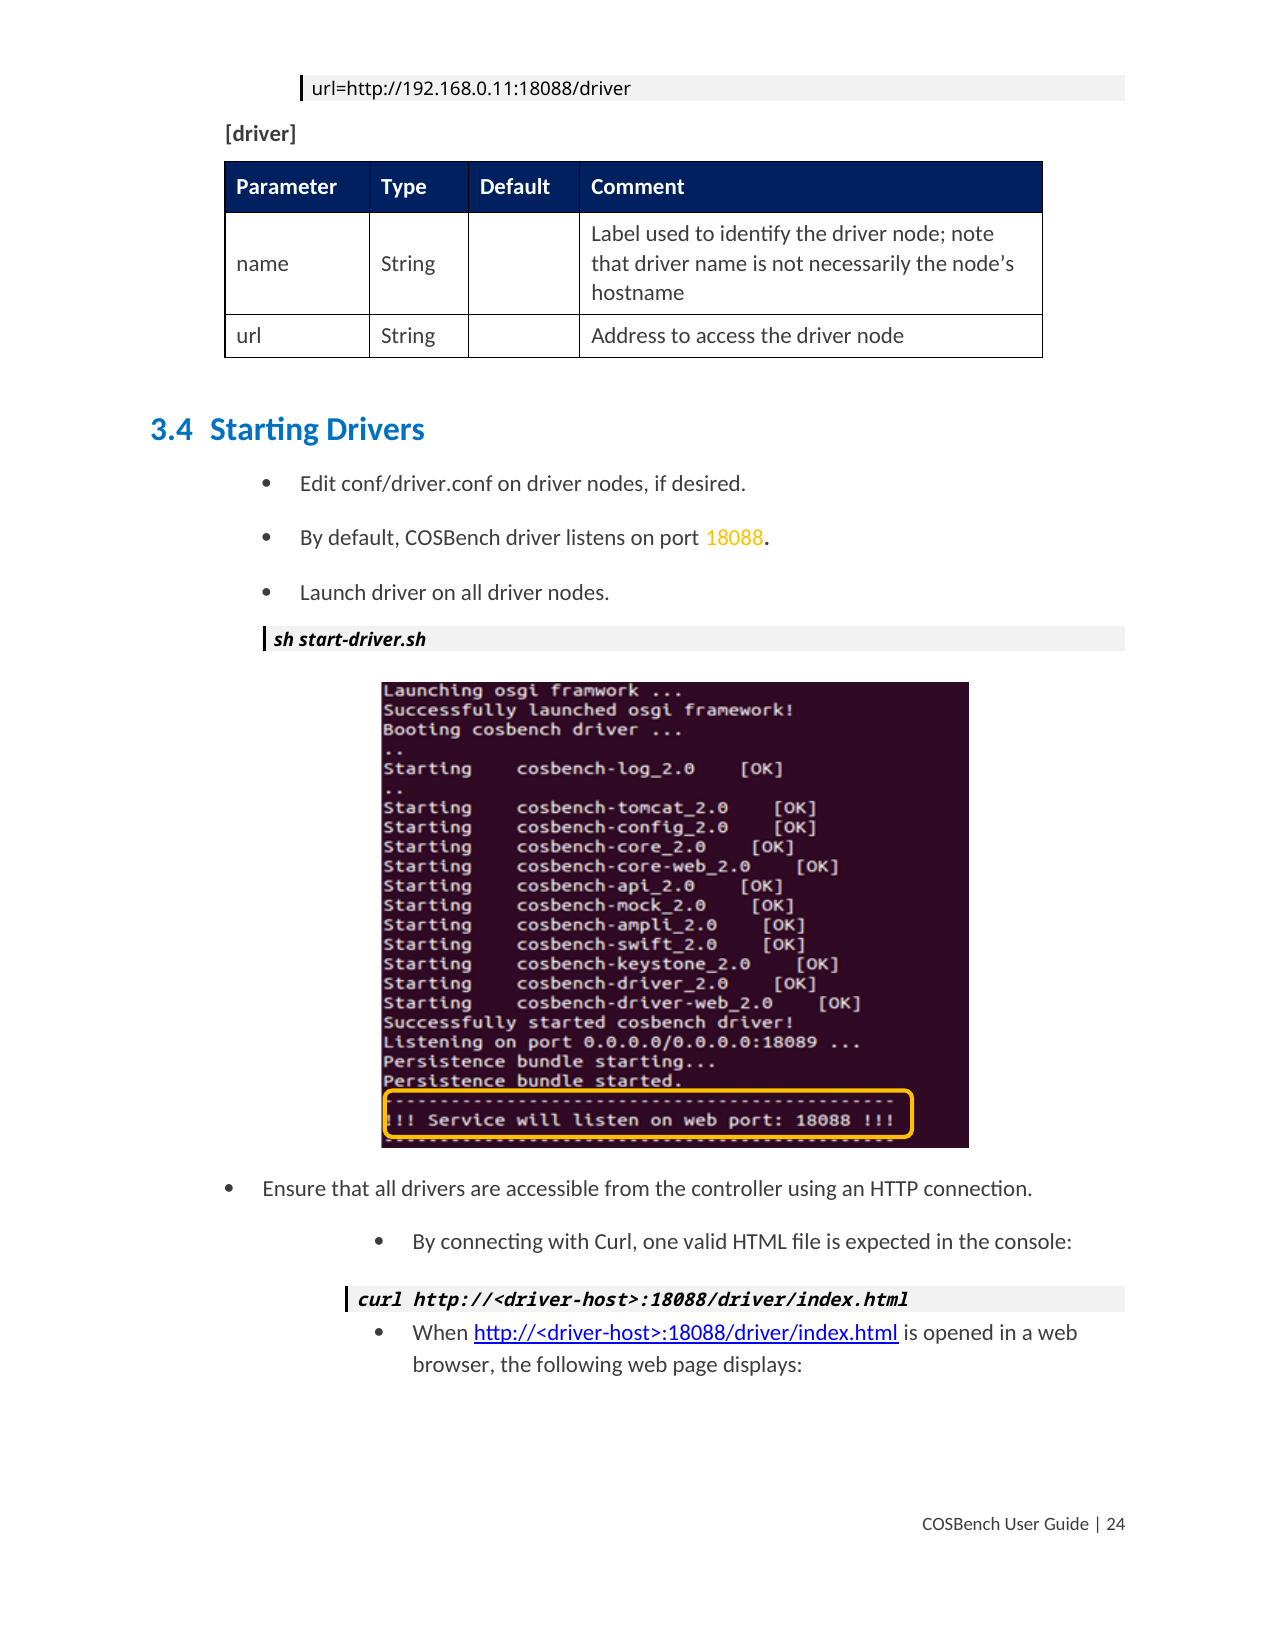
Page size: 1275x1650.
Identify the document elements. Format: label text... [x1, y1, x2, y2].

table_cell url [226, 315, 369, 357]
list By default, COSBench driver listens on port 18088. [262, 523, 1125, 551]
list Edit conf/driver.conf on driver nodes, if desired. [262, 469, 1125, 497]
text sh start-driver.sh [266, 626, 1125, 651]
table_cell String [370, 213, 468, 314]
table_cell [469, 315, 579, 357]
table_cell Address to access the driver node [580, 315, 1042, 357]
list When http://<driver-host>:18088/driver/index.html is opened in a web browser, the following web page displays: [375, 1318, 1125, 1378]
list Ensure that all drivers are accessible from the controller using an HTTP connection. [225, 1174, 1125, 1202]
table_header Comment [580, 162, 1042, 212]
table_cell String [370, 315, 468, 357]
table_header Default [469, 162, 579, 212]
table_header Parameter [226, 162, 369, 212]
subtitle Starting Drivers [150, 408, 1125, 448]
list Launch driver on all driver nodes. [262, 578, 1125, 606]
text [driver] [225, 119, 1125, 147]
text curl http://<driver-host>:18088/driver/index.html [348, 1286, 1125, 1312]
table_header Type [370, 162, 468, 212]
table_cell [469, 213, 579, 314]
table_cell name [226, 213, 369, 314]
text url=http://192.168.0.11:18088/driver [303, 75, 1125, 101]
list By connecting with Curl, one valid HTML file is expected in the console: [375, 1227, 1125, 1255]
table_cell Label used to identify the driver node; note that driver name is not necessarily the node’s hostname [580, 213, 1042, 314]
